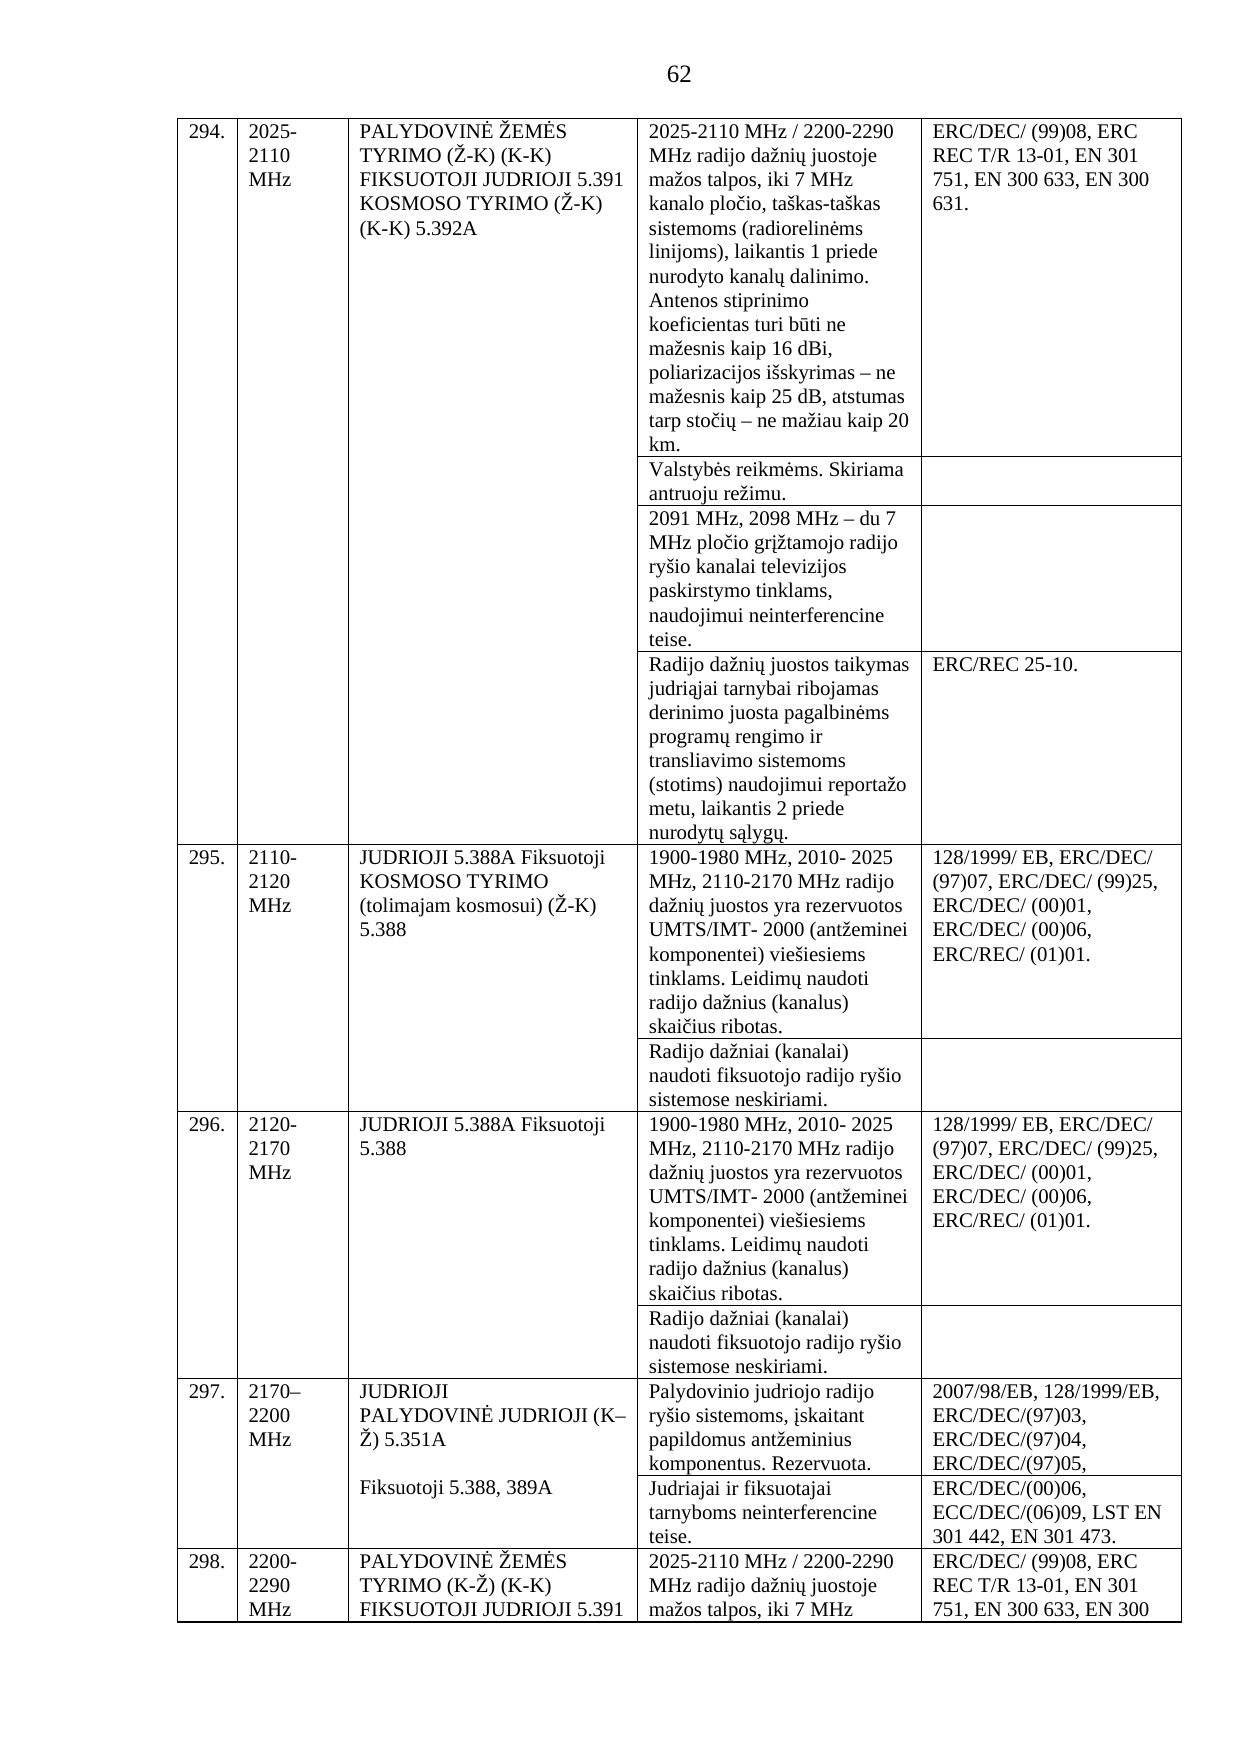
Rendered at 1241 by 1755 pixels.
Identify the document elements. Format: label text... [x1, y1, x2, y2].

table_cell 2120-2170 MHz [238, 1112, 348, 1378]
table_cell ERC/DEC/ (99)08, ERC REC T/R 13-01, EN 301 751, EN 300 633, EN 300 631. [922, 119, 1181, 456]
table_cell PALYDOVINĖ ŽEMĖS TYRIMO (Ž-K) (K-K) FIKSUOTOJI JUDRIOJI 5.391 KOSMOSO TYRIMO (Ž-K) (K-K) 5.392A [349, 119, 637, 844]
table_cell 295. [178, 845, 237, 1111]
table_cell 2025-2110 MHz / 2200-2290 MHz radijo dažnių juostoje mažos talpos, iki 7 MHz kanalo pločio, taškas-taškas sistemoms (radiorelinėms linijoms), laikantis 1 priede nurodyto kanalų dalinimo. Antenos stiprinimo koeficientas turi būti ne mažesnis kaip 16 dBi, poliarizacijos išskyrimas – ne mažesnis kaip 25 dB, atstumas tarp stočių – ne mažiau kaip 20 km. [638, 119, 921, 456]
table_cell 297. [178, 1379, 237, 1548]
table_cell Palydovinio judriojo radijo ryšio sistemoms, įskaitant papildomus antžeminius komponentus. Rezervuota. [638, 1379, 921, 1475]
table_cell PALYDOVINĖ ŽEMĖS TYRIMO (K-Ž) (K-K) FIKSUOTOJI JUDRIOJI 5.391 [349, 1549, 637, 1621]
table_cell 294. [178, 119, 237, 844]
table_cell 2110-2120 MHz [238, 845, 348, 1111]
table_cell [922, 457, 1181, 505]
table_cell ERC/DEC/(00)06, ECC/DEC/(06)09, LST EN 301 442, EN 301 473. [922, 1476, 1181, 1548]
table_cell 2007/98/EB, 128/1999/EB, ERC/DEC/(97)03, ERC/DEC/(97)04, ERC/DEC/(97)05, [922, 1379, 1181, 1475]
table_cell ERC/DEC/ (99)08, ERC REC T/R 13-01, EN 301 751, EN 300 633, EN 300 [922, 1549, 1181, 1621]
table_cell 128/1999/ EB, ERC/DEC/ (97)07, ERC/DEC/ (99)25, ERC/DEC/ (00)01, ERC/DEC/ (00)06, ERC/REC/ (01)01. [922, 845, 1181, 1038]
table_cell Valstybės reikmėms. Skiriama antruoju režimu. [638, 457, 921, 505]
table_cell 2091 MHz, 2098 MHz – du 7 MHz pločio grįžtamojo radijo ryšio kanalai televizijos paskirstymo tinklams, naudojimui neinterferencine teise. [638, 506, 921, 651]
table_cell Judriajai ir fiksuotajai tarnyboms neinterferencine teise. [638, 1476, 921, 1548]
table_cell 1900-1980 MHz, 2010- 2025 MHz, 2110-2170 MHz radijo dažnių juostos yra rezervuotos UMTS/IMT- 2000 (antžeminei komponentei) viešiesiems tinklams. Leidimų naudoti radijo dažnius (kanalus) skaičius ribotas. [638, 845, 921, 1038]
table_cell 2025-2110 MHz [238, 119, 348, 844]
table_cell Radijo dažnių juostos taikymas judriąjai tarnybai ribojamas derinimo juosta pagalbinėms programų rengimo ir transliavimo sistemoms (stotims) naudojimui reportažo metu, laikantis 2 priede nurodytų sąlygų. [638, 652, 921, 844]
table_cell 2170–2200 MHz [238, 1379, 348, 1548]
table_cell [922, 506, 1181, 651]
table_cell [922, 1039, 1181, 1111]
table_cell [922, 1306, 1181, 1378]
table_cell 296. [178, 1112, 237, 1378]
table_cell 2200-2290 MHz [238, 1549, 348, 1621]
table_cell 2025-2110 MHz / 2200-2290 MHz radijo dažnių juostoje mažos talpos, iki 7 MHz [638, 1549, 921, 1621]
table_cell 298. [178, 1549, 237, 1621]
table_cell 128/1999/ EB, ERC/DEC/ (97)07, ERC/DEC/ (99)25, ERC/DEC/ (00)01, ERC/DEC/ (00)06, ERC/REC/ (01)01. [922, 1112, 1181, 1304]
table_cell JUDRIOJI 5.388A Fiksuotoji KOSMOSO TYRIMO (tolimajam kosmosui) (Ž-K) 5.388 [349, 845, 637, 1111]
table_cell JUDRIOJI 5.388A Fiksuotoji 5.388 [349, 1112, 637, 1378]
table_cell 1900-1980 MHz, 2010- 2025 MHz, 2110-2170 MHz radijo dažnių juostos yra rezervuotos UMTS/IMT- 2000 (antžeminei komponentei) viešiesiems tinklams. Leidimų naudoti radijo dažnius (kanalus) skaičius ribotas. [638, 1112, 921, 1304]
table_cell ERC/REC 25-10. [922, 652, 1181, 844]
table_cell JUDRIOJI PALYDOVINĖ JUDRIOJI (K–Ž) 5.351A Fiksuotoji 5.388, 389A [349, 1379, 637, 1548]
table_cell Radijo dažniai (kanalai) naudoti fiksuotojo radijo ryšio sistemose neskiriami. [638, 1039, 921, 1111]
table_cell Radijo dažniai (kanalai) naudoti fiksuotojo radijo ryšio sistemose neskiriami. [638, 1306, 921, 1378]
